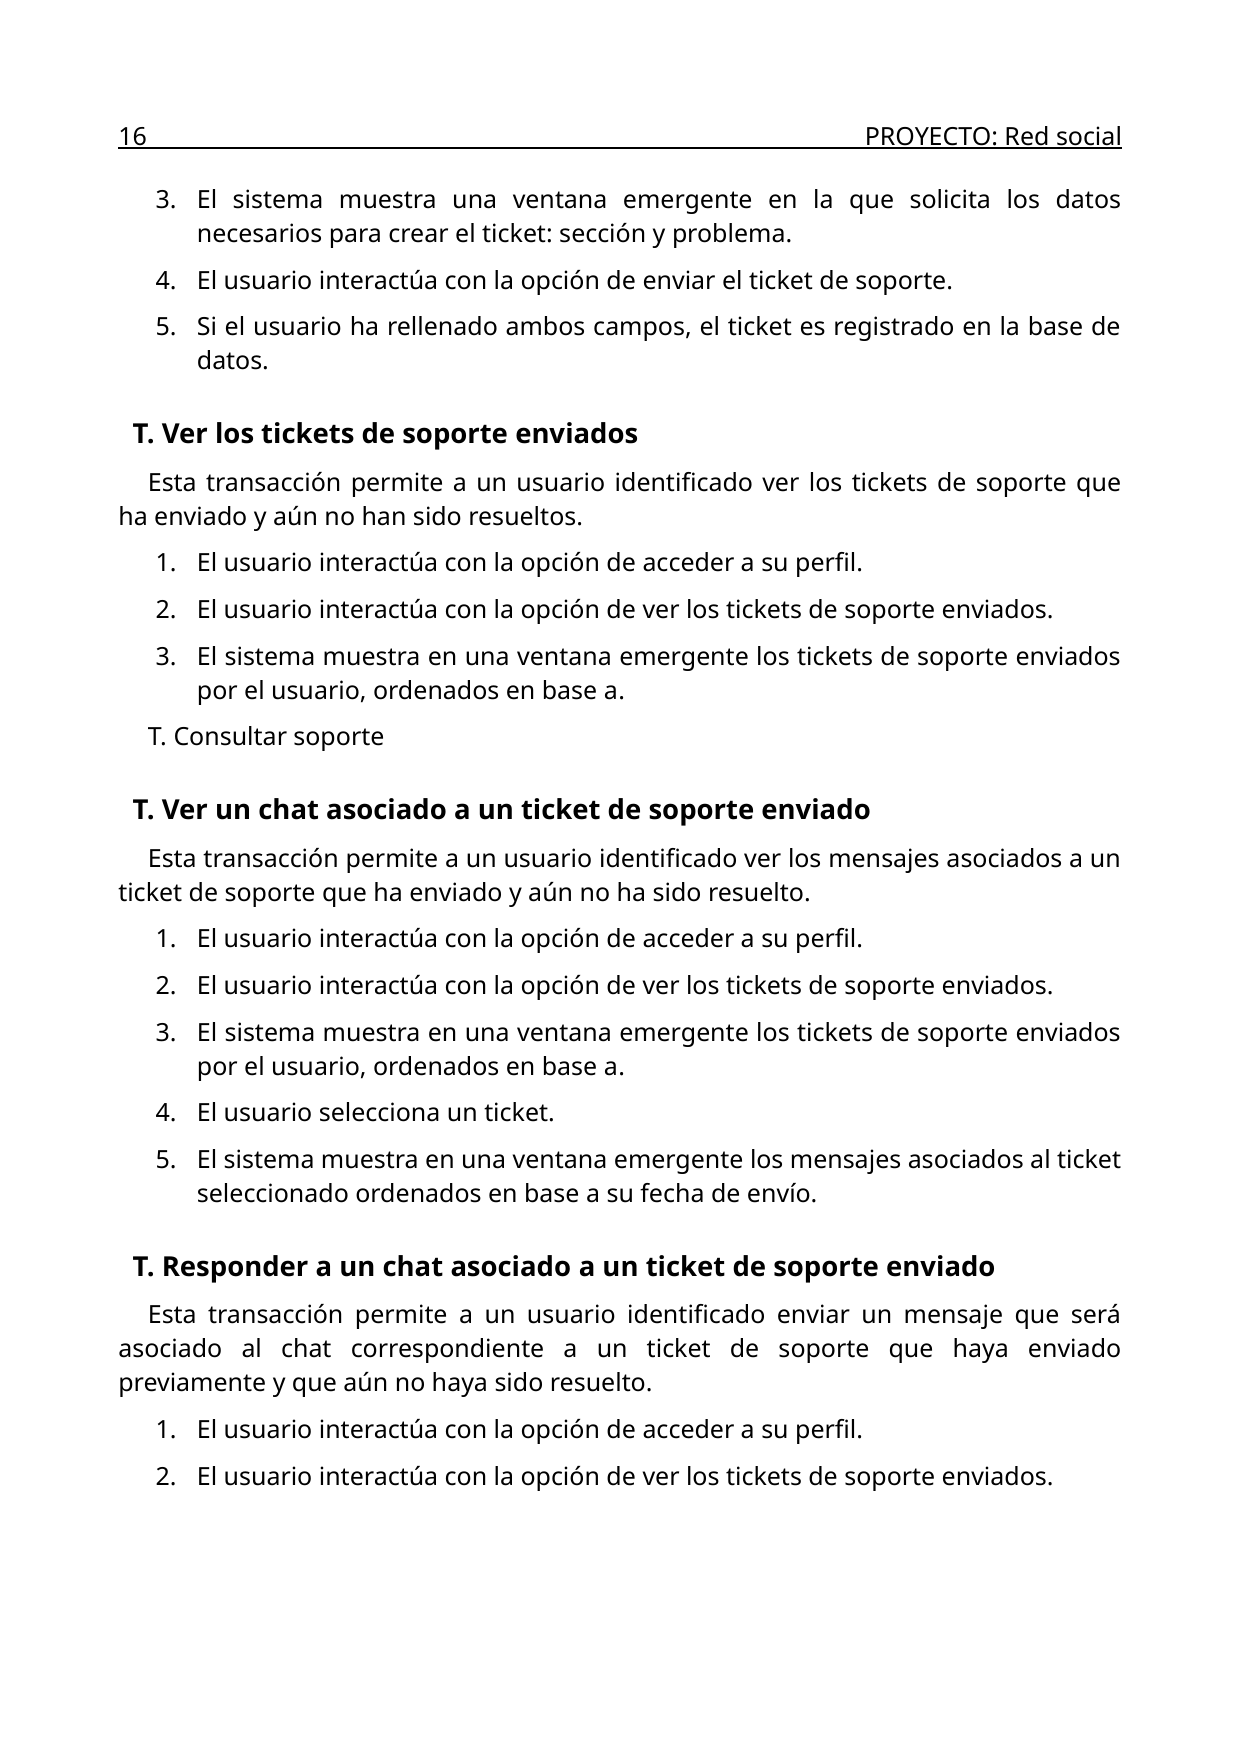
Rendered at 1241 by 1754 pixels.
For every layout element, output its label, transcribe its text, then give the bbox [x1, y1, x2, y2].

list Si el usuario ha rellenado ambos campos, el ticket es registrado en la base de datos. [155, 309, 1122, 377]
text Esta transacción permite a un usuario identificado enviar un mensaje que será asociado al chat correspondiente a un ticket de soporte que haya enviado previamente y que aún no haya sido resuelto. [118, 1297, 1122, 1399]
list El usuario interactúa con la opción de ver los tickets de soporte enviados. [155, 592, 1122, 626]
list El usuario interactúa con la opción de acceder a su perfil. [155, 545, 1122, 579]
text Esta transacción permite a un usuario identificado ver los tickets de soporte que ha enviado y aún no han sido resueltos. [118, 464, 1122, 533]
list El sistema muestra en una ventana emergente los mensajes asociados al ticket seleccionado ordenados en base a su fecha de envío. [155, 1141, 1122, 1209]
list El usuario interactúa con la opción de enviar el ticket de soporte. [155, 262, 1122, 296]
list El usuario interactúa con la opción de ver los tickets de soporte enviados. [155, 968, 1122, 1002]
list El usuario interactúa con la opción de acceder a su perfil. [155, 921, 1122, 955]
list El sistema muestra en una ventana emergente los tickets de soporte enviados por el usuario, ordenados en base a. [155, 1014, 1122, 1082]
list El usuario interactúa con la opción de ver los tickets de soporte enviados. [155, 1458, 1122, 1492]
list El sistema muestra una ventana emergente en la que solicita los datos necesarios para crear el ticket: sección y problema. [155, 182, 1122, 250]
list El usuario interactúa con la opción de acceder a su perfil. [155, 1412, 1122, 1446]
text Esta transacción permite a un usuario identificado ver los mensajes asociados a un ticket de soporte que ha enviado y aún no ha sido resuelto. [118, 840, 1122, 908]
subtitle T. Responder a un chat asociado a un ticket de soporte enviado [118, 1247, 1122, 1284]
list El usuario selecciona un ticket. [155, 1095, 1122, 1129]
subtitle T. Ver un chat asociado a un ticket de soporte enviado [118, 790, 1122, 828]
subtitle T. Ver los tickets de soporte enviados [118, 414, 1122, 452]
text T. Consultar soporte [118, 719, 1122, 753]
list El sistema muestra en una ventana emergente los tickets de soporte enviados por el usuario, ordenados en base a. [155, 638, 1122, 706]
